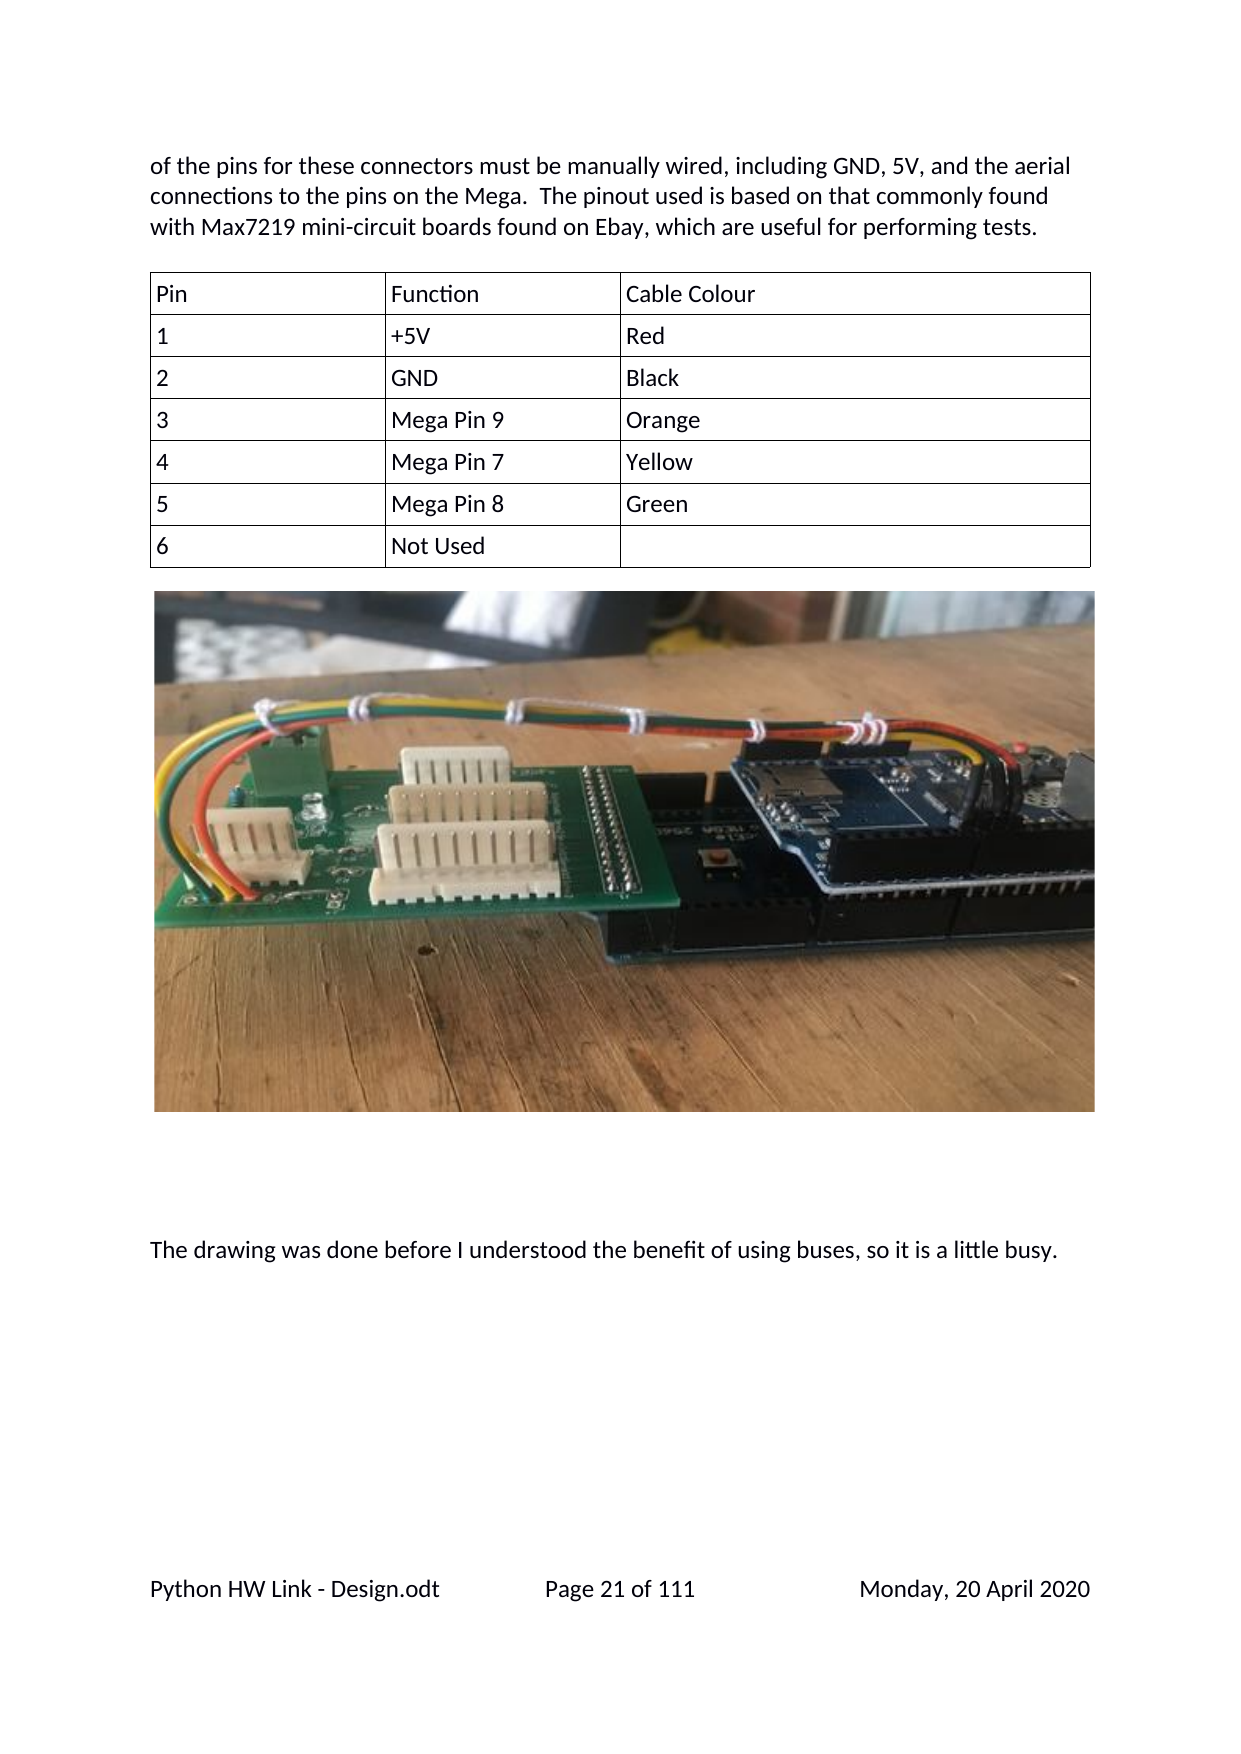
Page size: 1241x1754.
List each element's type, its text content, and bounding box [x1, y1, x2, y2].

table_header Function [386, 273, 620, 314]
table_cell Mega Pin 7 [386, 441, 620, 482]
table_cell Not Used [386, 526, 620, 567]
text of the pins for these connectors must be manually wired, including GND, 5V, and the aerial connections to the pins on the Mega. The pinout used is based on that commonly found with Max7219 mini-circuit boards found on Ebay, which are useful for performing tests. [150, 150, 1090, 242]
table_header Cable Colour [621, 273, 1090, 314]
table_cell 6 [151, 526, 385, 567]
table_cell Yellow [621, 441, 1090, 482]
table_cell [621, 526, 1090, 567]
table_cell Mega Pin 9 [386, 399, 620, 440]
picture [154, 591, 1095, 1112]
table_cell Green [621, 484, 1090, 524]
table_cell Black [621, 357, 1090, 398]
table_cell Mega Pin 8 [386, 484, 620, 524]
table_cell +5V [386, 315, 620, 356]
table_cell Red [621, 315, 1090, 356]
table_cell GND [386, 357, 620, 398]
table_cell Orange [621, 399, 1090, 440]
table_cell 2 [151, 357, 385, 398]
table_cell 3 [151, 399, 385, 440]
table_header Pin [151, 273, 385, 314]
table_cell 5 [151, 484, 385, 524]
table_cell 1 [151, 315, 385, 356]
table_cell 4 [151, 441, 385, 482]
text The drawing was done before I understood the benefit of using buses, so it is a little busy. [150, 1234, 1090, 1264]
